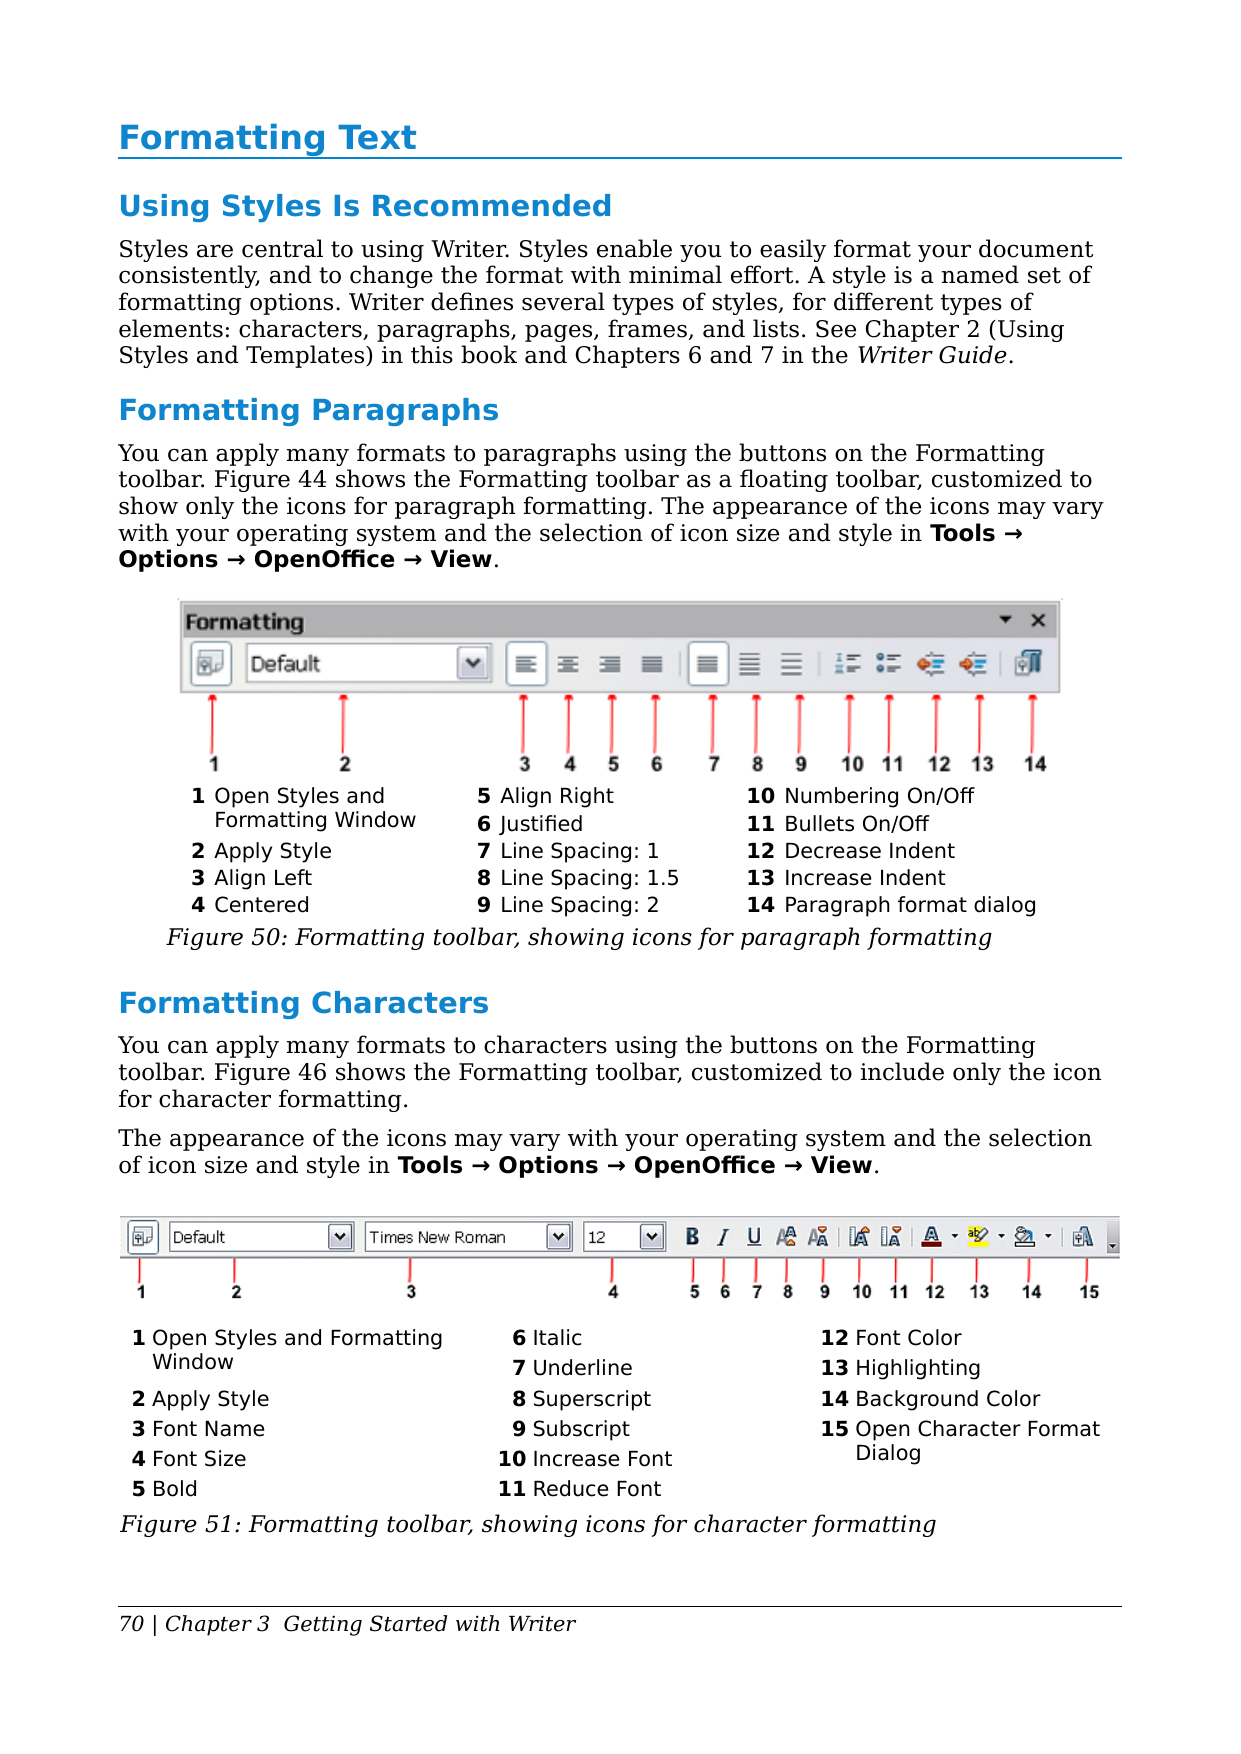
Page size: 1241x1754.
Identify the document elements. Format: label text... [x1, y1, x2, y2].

table_cell 6 [456, 809, 494, 836]
text You can apply many formats to characters using the buttons on the Formatting toolbar. Figure 46 shows the Formatting toolbar, customized to include only the icon for character formatting. [118, 1033, 1122, 1113]
table_cell Underline [529, 1353, 792, 1383]
table_cell 12 [723, 836, 778, 863]
table_header 6 [470, 1323, 529, 1353]
table_cell 2 [170, 836, 208, 863]
table_cell 4 [170, 890, 208, 918]
table_header Font Color [852, 1323, 1120, 1353]
table_cell Font Name [149, 1414, 469, 1444]
table_cell Increase Font [529, 1444, 792, 1474]
table_cell 3 [170, 863, 208, 890]
table_cell Superscript [529, 1384, 792, 1414]
subtitle Formatting Text [118, 118, 1122, 157]
table_cell [120, 1353, 149, 1383]
table_cell [793, 1444, 852, 1474]
table_cell Align Left [208, 863, 456, 890]
table_cell [793, 1475, 852, 1505]
table_cell Subscript [529, 1414, 792, 1444]
table_cell Increase Indent [778, 863, 1071, 890]
subtitle Formatting Characters [118, 986, 1122, 1020]
table_cell 8 [470, 1384, 529, 1414]
table_cell Background Color [852, 1384, 1120, 1414]
table_cell Line Spacing: 2 [494, 890, 723, 918]
table_cell 4 [120, 1444, 149, 1474]
table_header Open Styles and Formatting Window [149, 1323, 469, 1383]
table_cell 14 [723, 890, 778, 918]
table_cell 13 [793, 1353, 852, 1383]
table_cell Line Spacing: 1.5 [494, 863, 723, 890]
table_cell Decrease Indent [778, 836, 1071, 863]
table_cell Centered [208, 890, 456, 918]
table_header Numbering On/Off [778, 781, 1071, 808]
table_header 5 [456, 781, 494, 808]
text Figure 50: Formatting toolbar, showing icons for paragraph formatting [167, 924, 1074, 950]
table_header Open Styles and Formatting Window [208, 781, 456, 836]
table_cell 8 [456, 863, 494, 890]
table_header 10 [723, 781, 778, 808]
table_cell Highlighting [852, 1353, 1120, 1383]
table_cell Line Spacing: 1 [494, 836, 723, 863]
text The appearance of the icons may vary with your operating system and the selection of icon size and style in Tools → Options → OpenOffice → View. [118, 1125, 1122, 1178]
table_cell Apply Style [149, 1384, 469, 1414]
table_header Italic [529, 1323, 792, 1353]
table_cell Paragraph format dialog [778, 890, 1071, 918]
table_cell Font Size [149, 1444, 469, 1474]
text You can apply many formats to paragraphs using the buttons on the Formatting toolbar. Figure 44 shows the Formatting toolbar as a floating toolbar, customized to show only the icons for paragraph formatting. The appearance of the icons may vary with your operating system and the selection of icon size and style in Tools → Options → OpenOffice → View. [118, 440, 1122, 573]
table_cell Bullets On/Off [778, 809, 1071, 836]
subtitle Using Styles Is Recommended [118, 190, 1122, 224]
table_header Align Right [494, 781, 723, 808]
table_cell 9 [456, 890, 494, 918]
table_cell 11 [470, 1475, 529, 1505]
text Figure 51: Formatting toolbar, showing icons for character formatting [120, 1511, 1120, 1537]
table_cell [852, 1475, 1120, 1505]
table_header 1 [170, 781, 208, 808]
table_cell 11 [723, 809, 778, 836]
table_cell 15 [793, 1414, 852, 1444]
table_header 12 [793, 1323, 852, 1353]
text Styles are central to using Writer. Styles enable you to easily format your document consistently, and to change the format with minimal effort. A style is a named set of formatting options. Writer defines several types of styles, for different types of elements: characters, paragraphs, pages, frames, and lists. See Chapter 2 (Using Styles and Templates) in this book and Chapters 6 and 7 in the Writer Guide. [118, 236, 1122, 369]
table_cell 9 [470, 1414, 529, 1444]
picture [177, 598, 1064, 775]
table_cell Open Character Format Dialog [852, 1414, 1120, 1474]
table_cell 7 [470, 1353, 529, 1383]
table_cell Bold [149, 1475, 469, 1505]
table_cell 10 [470, 1444, 529, 1474]
table_cell 3 [120, 1414, 149, 1444]
table_header 1 [120, 1323, 149, 1353]
subtitle Formatting Paragraphs [118, 394, 1122, 428]
table_cell 7 [456, 836, 494, 863]
picture [120, 1216, 1121, 1311]
table_cell Reduce Font [529, 1475, 792, 1505]
table_cell [170, 809, 208, 836]
table_cell Justified [494, 809, 723, 836]
table_cell Apply Style [208, 836, 456, 863]
table_cell 2 [120, 1384, 149, 1414]
table_cell 14 [793, 1384, 852, 1414]
table_cell 13 [723, 863, 778, 890]
table_cell 5 [120, 1475, 149, 1505]
